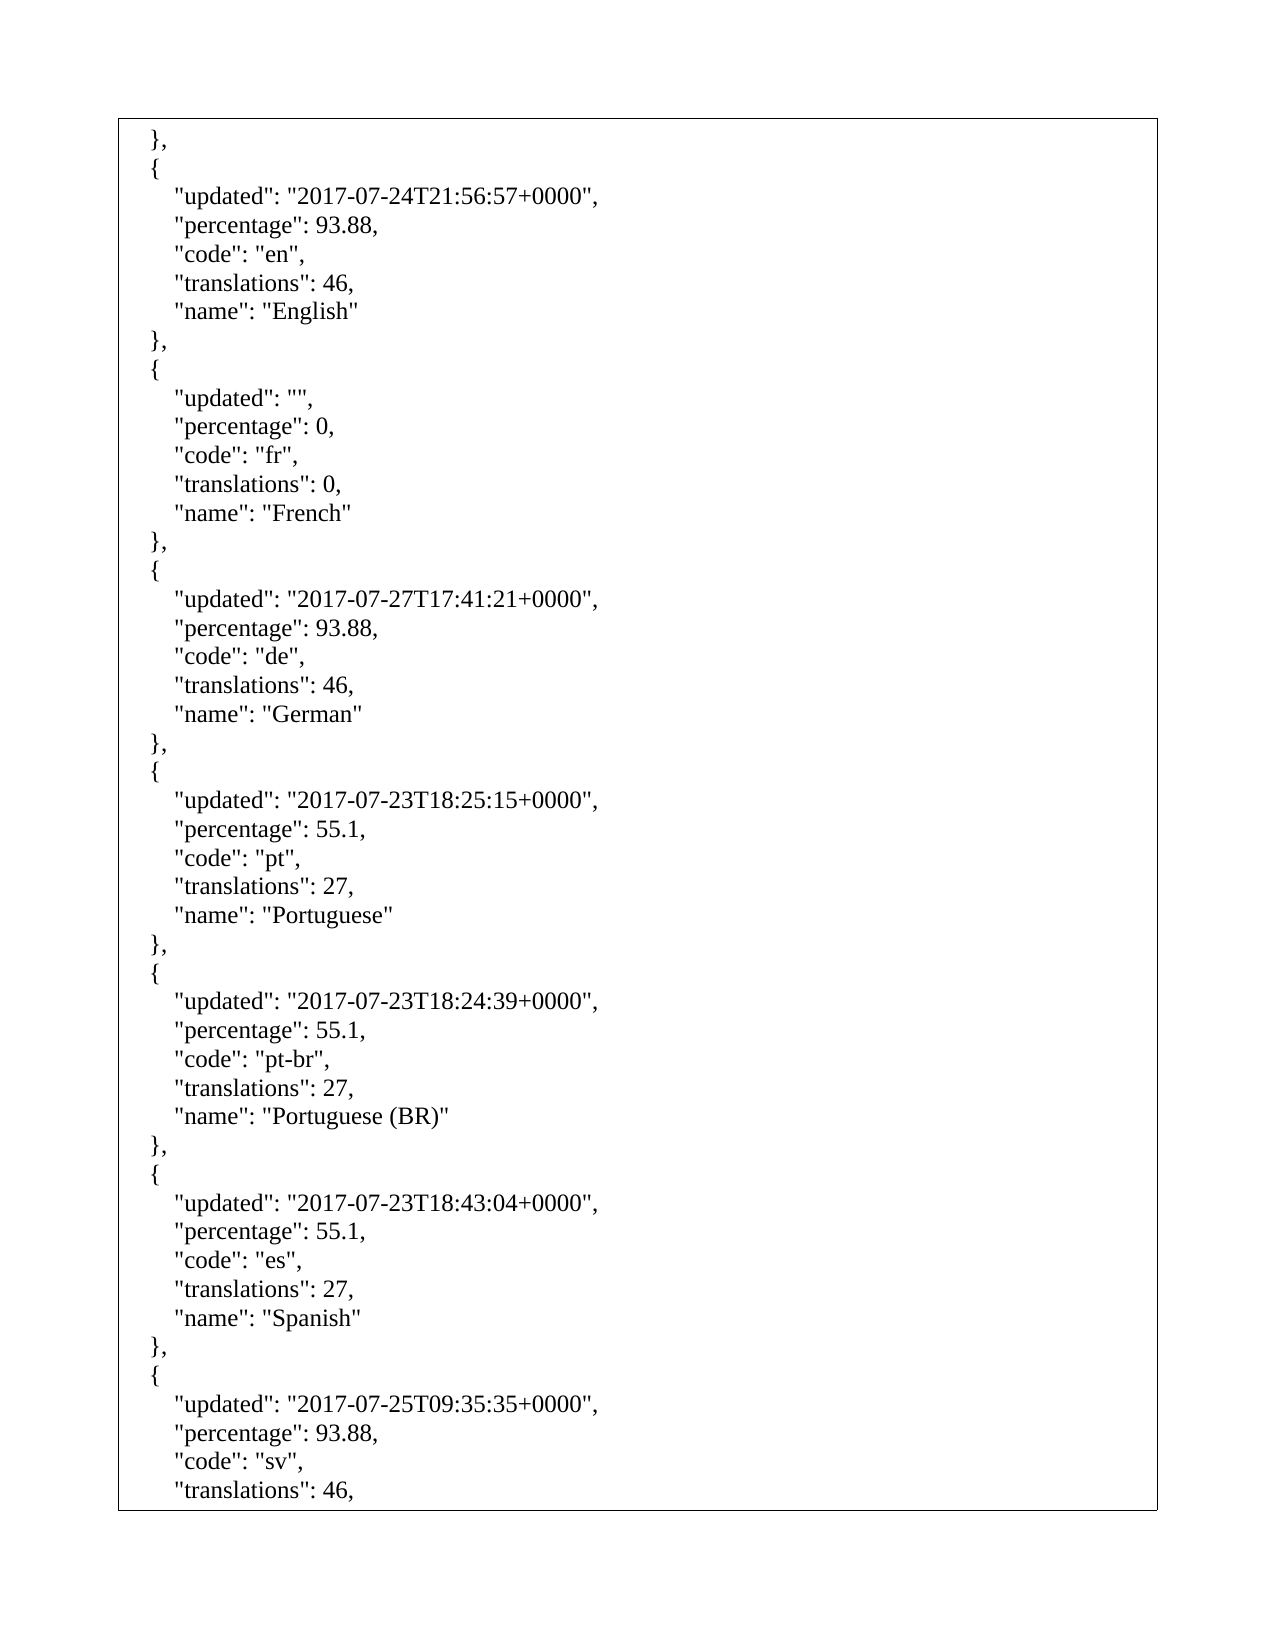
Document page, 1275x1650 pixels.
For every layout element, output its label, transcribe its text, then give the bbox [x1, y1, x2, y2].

table_header }, { "updated": "2017-07-24T21:56:57+0000", "percentage": 93.88, "code": "en", "translations": 46, "name": "English" }, { "updated": "", "percentage": 0, "code": "fr", "translations": 0, "name": "French" }, { "updated": "2017-07-27T17:41:21+0000", "percentage": 93.88, "code": "de", "translations": 46, "name": "German" }, { "updated": "2017-07-23T18:25:15+0000", "percentage": 55.1, "code": "pt", "translations": 27, "name": "Portuguese" }, { "updated": "2017-07-23T18:24:39+0000", "percentage": 55.1, "code": "pt-br", "translations": 27, "name": "Portuguese (BR)" }, { "updated": "2017-07-23T18:43:04+0000", "percentage": 55.1, "code": "es", "translations": 27, "name": "Spanish" }, { "updated": "2017-07-25T09:35:35+0000", "percentage": 93.88, "code": "sv", "translations": 46, [119, 119, 1157, 1510]
